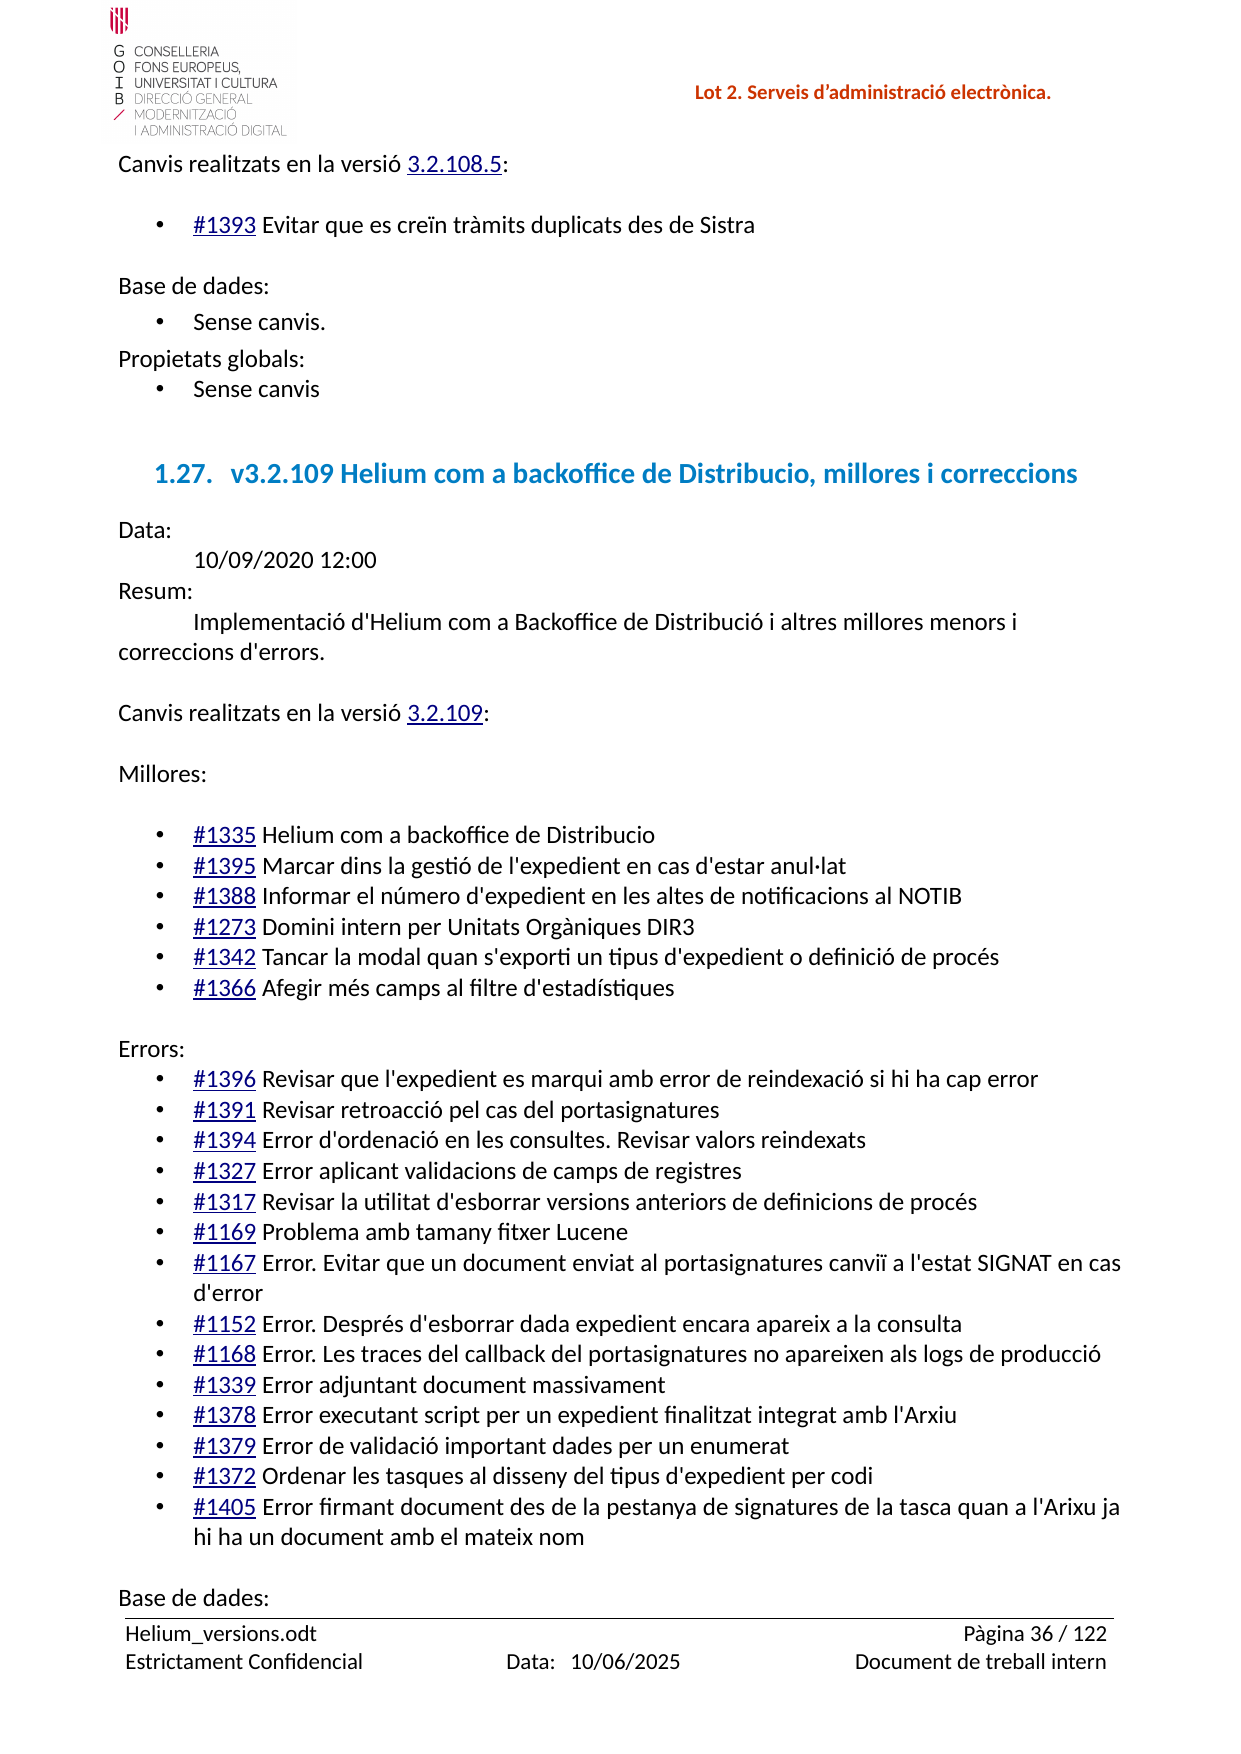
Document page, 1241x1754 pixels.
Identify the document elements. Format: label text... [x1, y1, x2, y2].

list #1167 Error. Evitar que un document enviat al portasignatures canviï a l'estat SIGNAT en cas d'error [156, 1247, 1122, 1308]
list #1395 Marcar dins la gestió de l'expedient en cas d'estar anul·lat [156, 850, 1122, 880]
list #1379 Error de validació important dades per un enumerat [156, 1430, 1122, 1460]
list #1168 Error. Les traces del callback del portasignatures no apareixen als logs de producció [156, 1338, 1122, 1369]
list #1405 Error firmant document des de la pestanya de signatures de la tasca quan a l'Arixu ja hi ha un document amb el mateix nom [156, 1491, 1122, 1552]
list #1335 Helium com a backoffice de Distribucio [156, 819, 1122, 850]
list #1273 Domini intern per Unitats Orgàniques DIR3 [156, 911, 1122, 941]
list #1327 Error aplicant validacions de camps de registres [156, 1155, 1122, 1186]
text Propietats globals: [118, 343, 1122, 373]
text Canvis realitzats en la versió 3.2.109: [118, 697, 1122, 728]
list Sense canvis [156, 373, 1122, 404]
text Canvis realitzats en la versió 3.2.108.5: [118, 148, 1122, 178]
list #1388 Informar el número d'expedient en les altes de notificacions al NOTIB [156, 880, 1122, 911]
list #1317 Revisar la utilitat d'esborrar versions anteriors de definicions de procés [156, 1186, 1122, 1216]
list #1169 Problema amb tamany fitxer Lucene [156, 1216, 1122, 1247]
picture [100, 0, 297, 144]
text Implementació d'Helium com a Backoffice de Distribució i altres millores menors i correccions d'errors. [118, 606, 1122, 667]
list #1342 Tancar la modal quan s'exporti un tipus d'expedient o definició de procés [156, 941, 1122, 972]
subtitle v3.2.109 Helium com a backoffice de Distribucio, millores i correccions [153, 455, 1122, 491]
list #1152 Error. Després d'esborrar dada expedient encara apareix a la consulta [156, 1308, 1122, 1338]
text Millores: [118, 758, 1122, 789]
text Base de dades: [118, 1582, 1122, 1613]
list #1394 Error d'ordenació en les consultes. Revisar valors reindexats [156, 1124, 1122, 1155]
list #1372 Ordenar les tasques al disseny del tipus d'expedient per codi [156, 1460, 1122, 1491]
list #1393 Evitar que es creïn tràmits duplicats des de Sistra [156, 209, 1122, 239]
text Base de dades: [118, 270, 1122, 300]
list Sense canvis. [156, 306, 1122, 337]
list #1396 Revisar que l'expedient es marqui amb error de reindexació si hi ha cap error [156, 1063, 1122, 1094]
text Errors: [118, 1033, 1122, 1063]
text 10/09/2020 12:00 [118, 545, 1122, 575]
list #1378 Error executant script per un expedient finalitzat integrat amb l'Arxiu [156, 1399, 1122, 1430]
text Data: [118, 514, 1122, 545]
list #1366 Afegir més camps al filtre d'estadístiques [156, 972, 1122, 1002]
list #1339 Error adjuntant document massivament [156, 1369, 1122, 1399]
list #1391 Revisar retroacció pel cas del portasignatures [156, 1094, 1122, 1124]
text Resum: [118, 575, 1122, 606]
